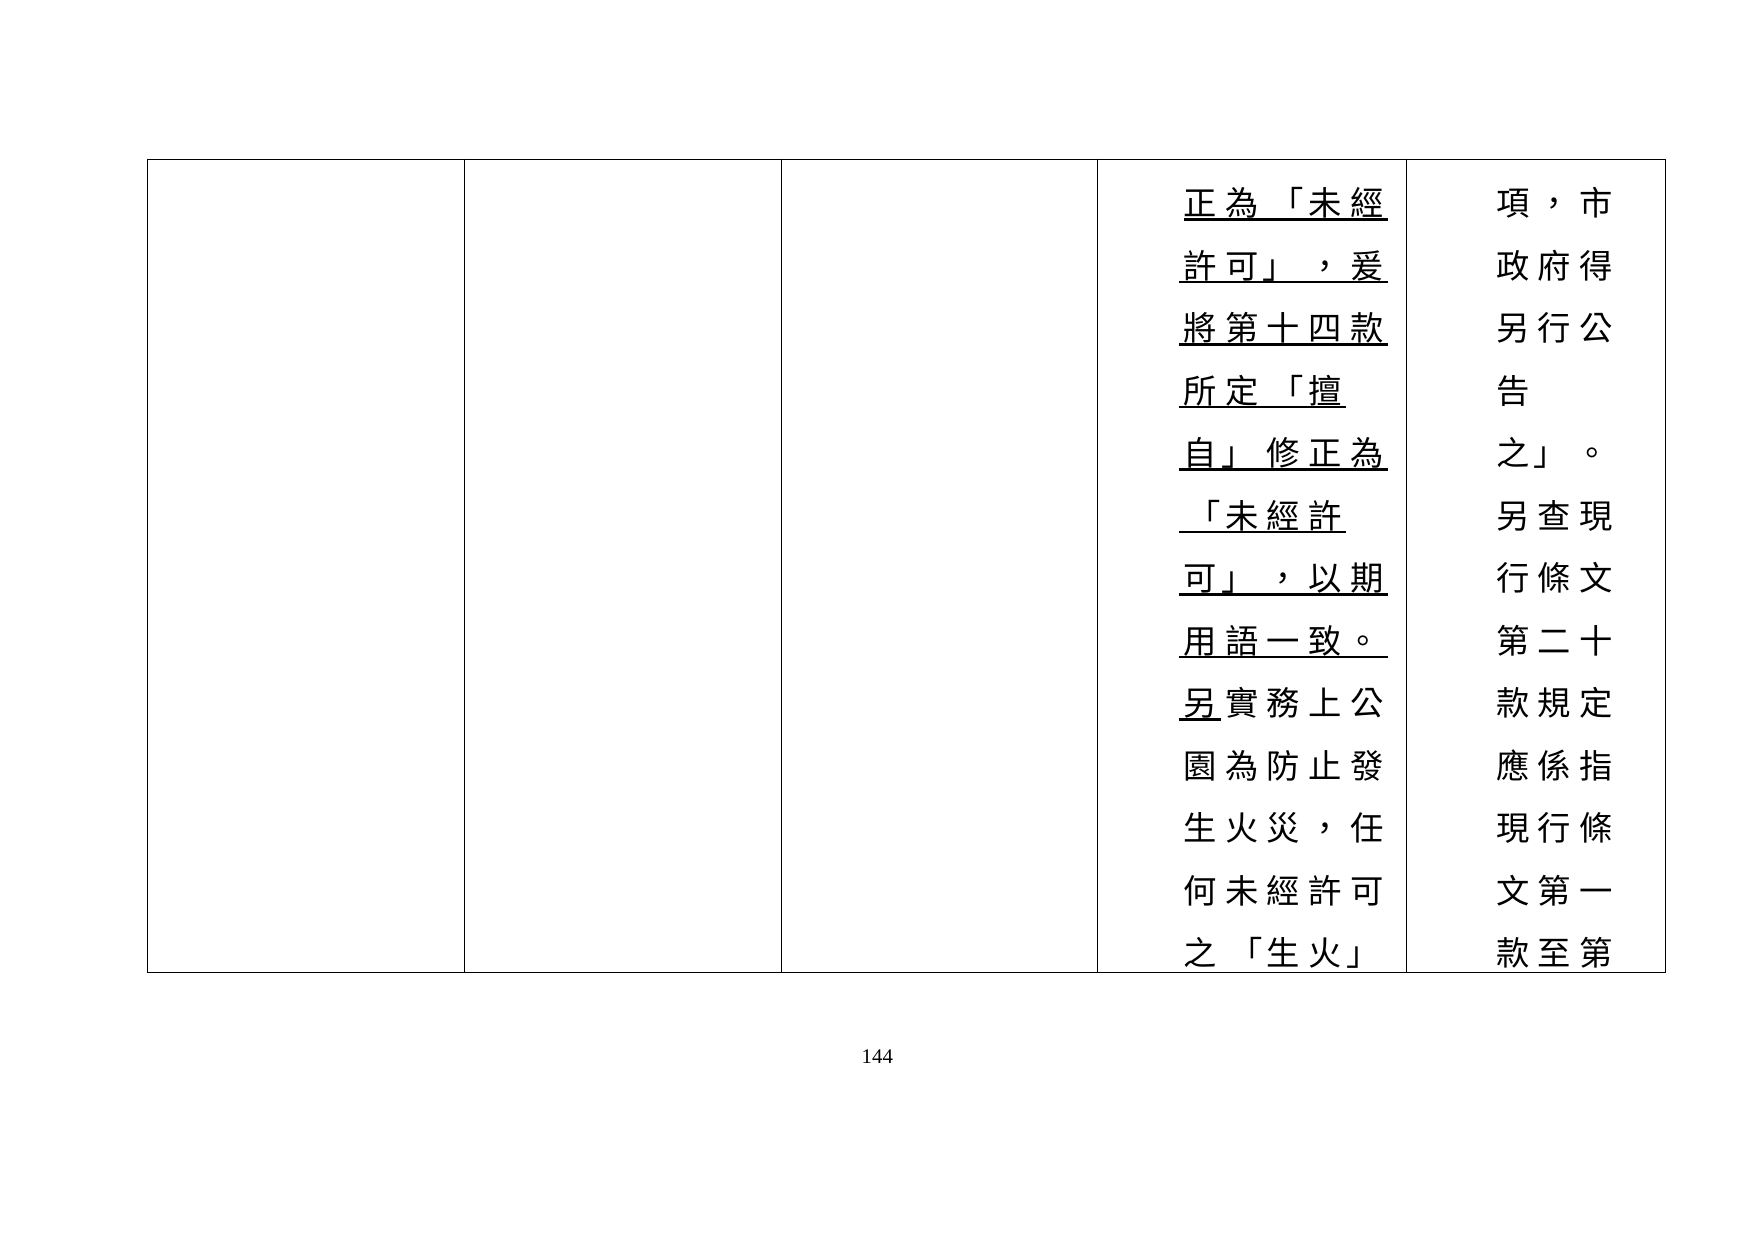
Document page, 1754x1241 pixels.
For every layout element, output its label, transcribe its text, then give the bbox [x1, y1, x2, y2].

table_cell 項，市政府得另行公告之」。另查現行條文第二十款規定應係指現行條文第一款至第 [1407, 160, 1665, 972]
table_cell [465, 160, 781, 972]
table_cell [782, 160, 1097, 972]
table_cell [148, 160, 464, 972]
table_cell 正為「未經許可」，爰將第十四款所定「擅自」修正為「未經許可」，以期用語一致。另實務上公園為防止發生火災，任何未經許可之「生火」 [1098, 160, 1406, 972]
